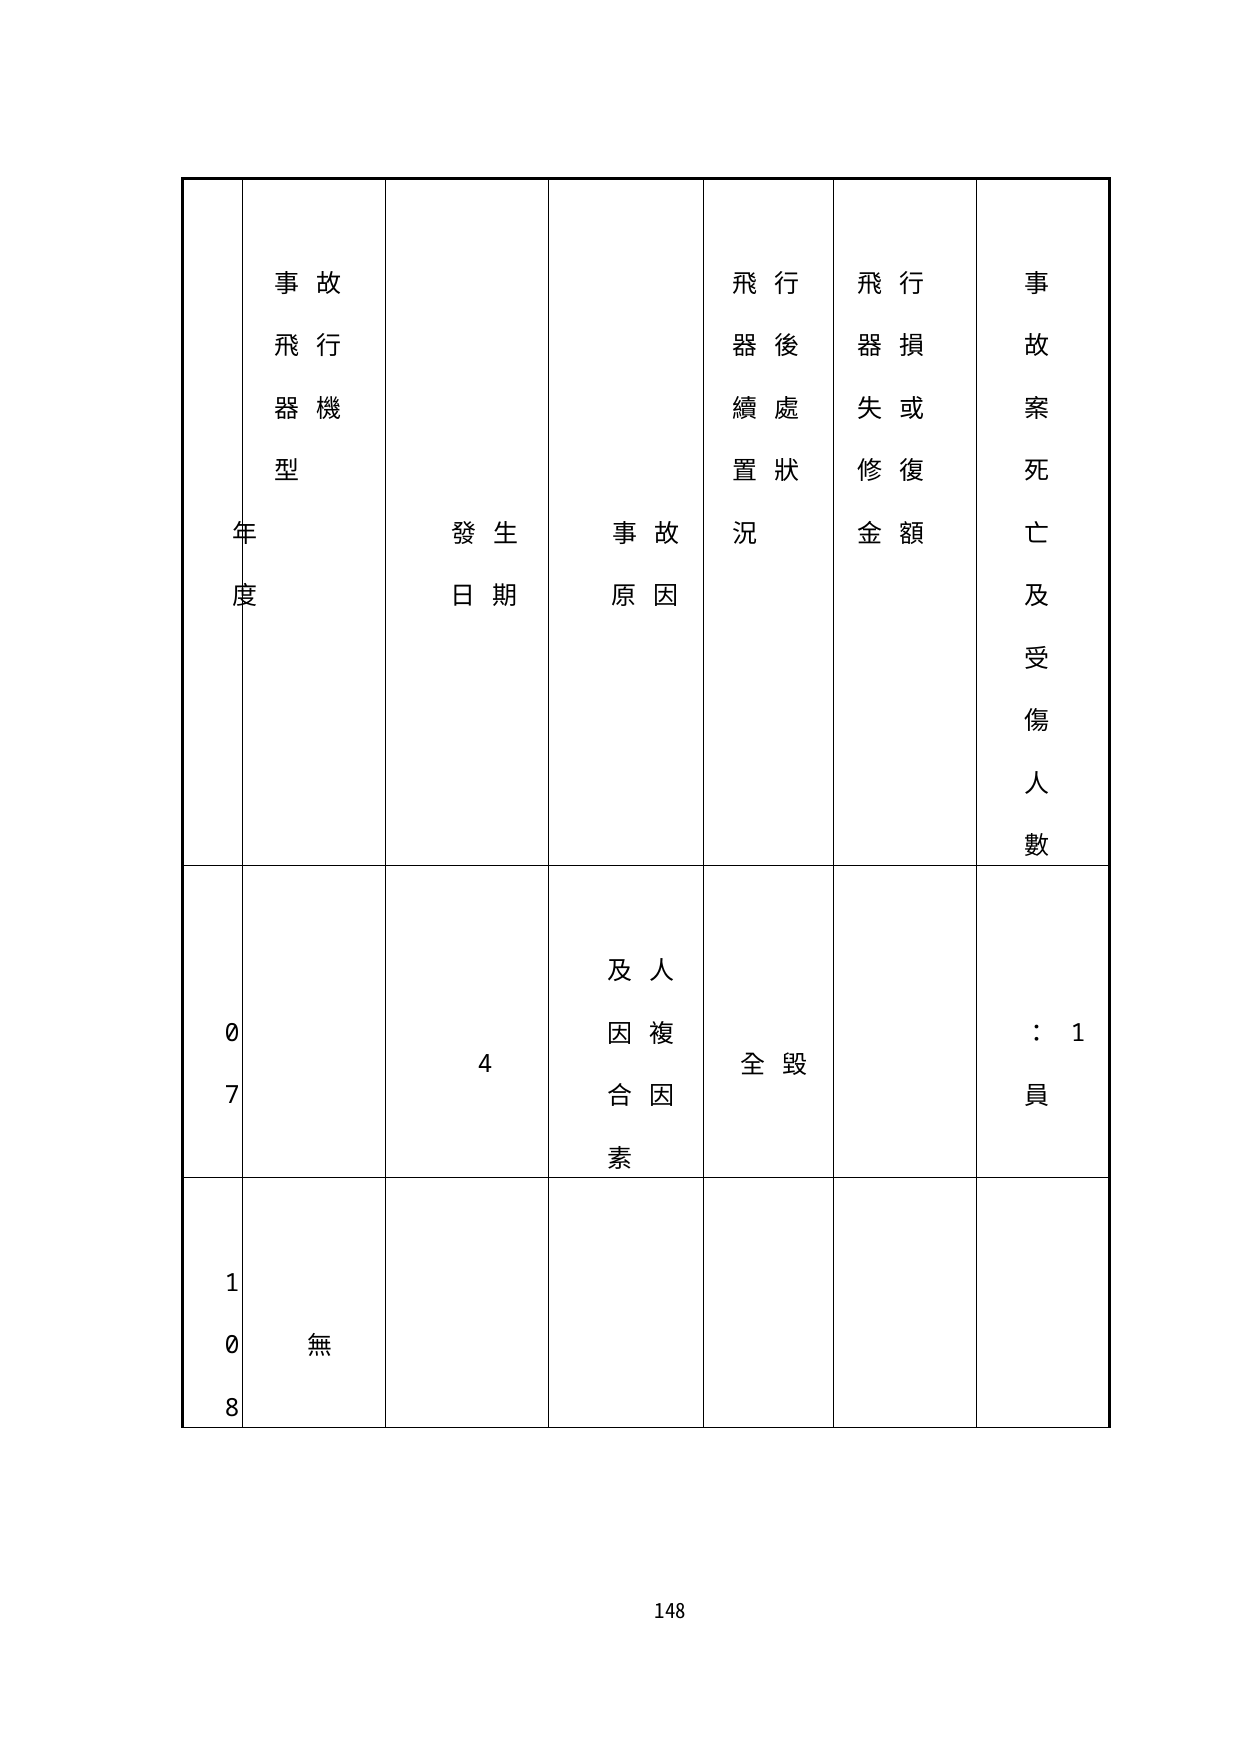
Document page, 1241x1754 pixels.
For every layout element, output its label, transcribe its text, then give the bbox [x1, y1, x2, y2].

table_cell [977, 1178, 1108, 1427]
table_header 事故原因 [549, 180, 703, 865]
table_cell [386, 1178, 548, 1427]
table_cell 全毀 [704, 866, 833, 1177]
table_cell 4 [386, 866, 548, 1177]
table_cell [834, 866, 976, 1177]
table_cell 無 [243, 1178, 385, 1427]
table_cell [243, 866, 385, 1177]
table_cell [704, 1178, 833, 1427]
table_cell [834, 1178, 976, 1427]
table_header 飛行器損失或修復金額 [834, 180, 976, 865]
table_cell 108 [184, 1178, 242, 1427]
table_header 年度 [184, 180, 242, 865]
table_cell 及人因複合因素 [549, 866, 703, 1177]
table_cell [549, 1178, 703, 1427]
table_header 發生日期 [386, 180, 548, 865]
table_cell 07 [184, 866, 242, 1177]
table_cell ：1員 [977, 866, 1108, 1177]
table_header 飛行器後續處置狀況 [704, 180, 833, 865]
table_header 事故案死亡及受傷人數 [977, 180, 1108, 865]
table_header 事故飛行器機型 [243, 180, 385, 865]
